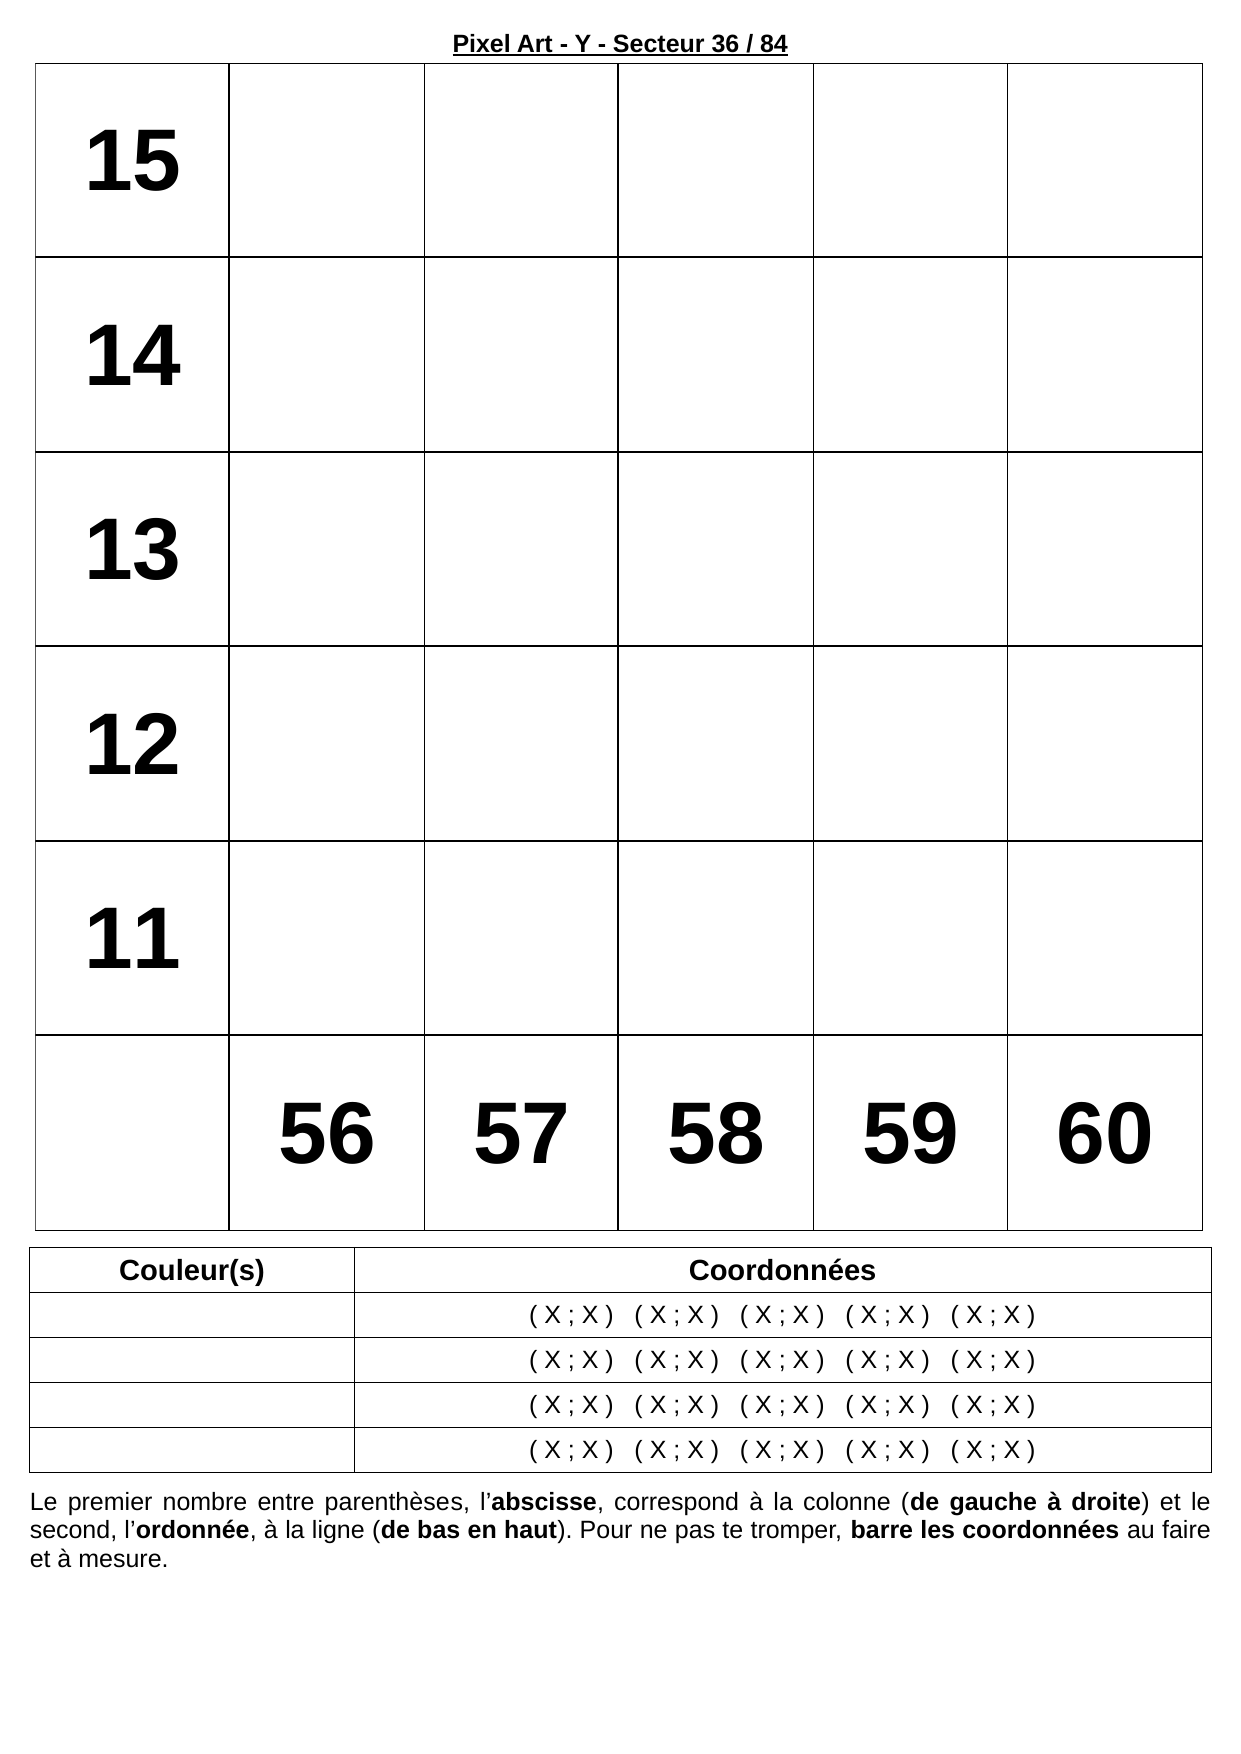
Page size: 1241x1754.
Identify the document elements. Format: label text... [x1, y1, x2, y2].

table_cell [30, 1383, 354, 1427]
text Pixel Art - Y - Secteur 36 / 84 [29, 29, 1211, 58]
table_cell [30, 1428, 354, 1472]
table_header Couleur(s) [30, 1248, 354, 1292]
table_cell ( X ; X ) ( X ; X ) ( X ; X ) ( X ; X ) ( X ; X ) [355, 1383, 1211, 1427]
table_cell [30, 1338, 354, 1382]
table_cell ( X ; X ) ( X ; X ) ( X ; X ) ( X ; X ) ( X ; X ) [355, 1338, 1211, 1382]
text Le premier nombre entre parenthèses, l’abscisse, correspond à la colonne (de gauche à droite) et le second, l’ordonnée, à la ligne (de bas en haut). Pour ne pas te tromper, barre les coordonnées au faire et à mesure. [29, 1487, 1211, 1573]
table_cell ( X ; X ) ( X ; X ) ( X ; X ) ( X ; X ) ( X ; X ) [355, 1428, 1211, 1472]
table_cell [30, 1293, 354, 1337]
table_cell ( X ; X ) ( X ; X ) ( X ; X ) ( X ; X ) ( X ; X ) [355, 1293, 1211, 1337]
table_header Coordonnées [355, 1248, 1211, 1292]
